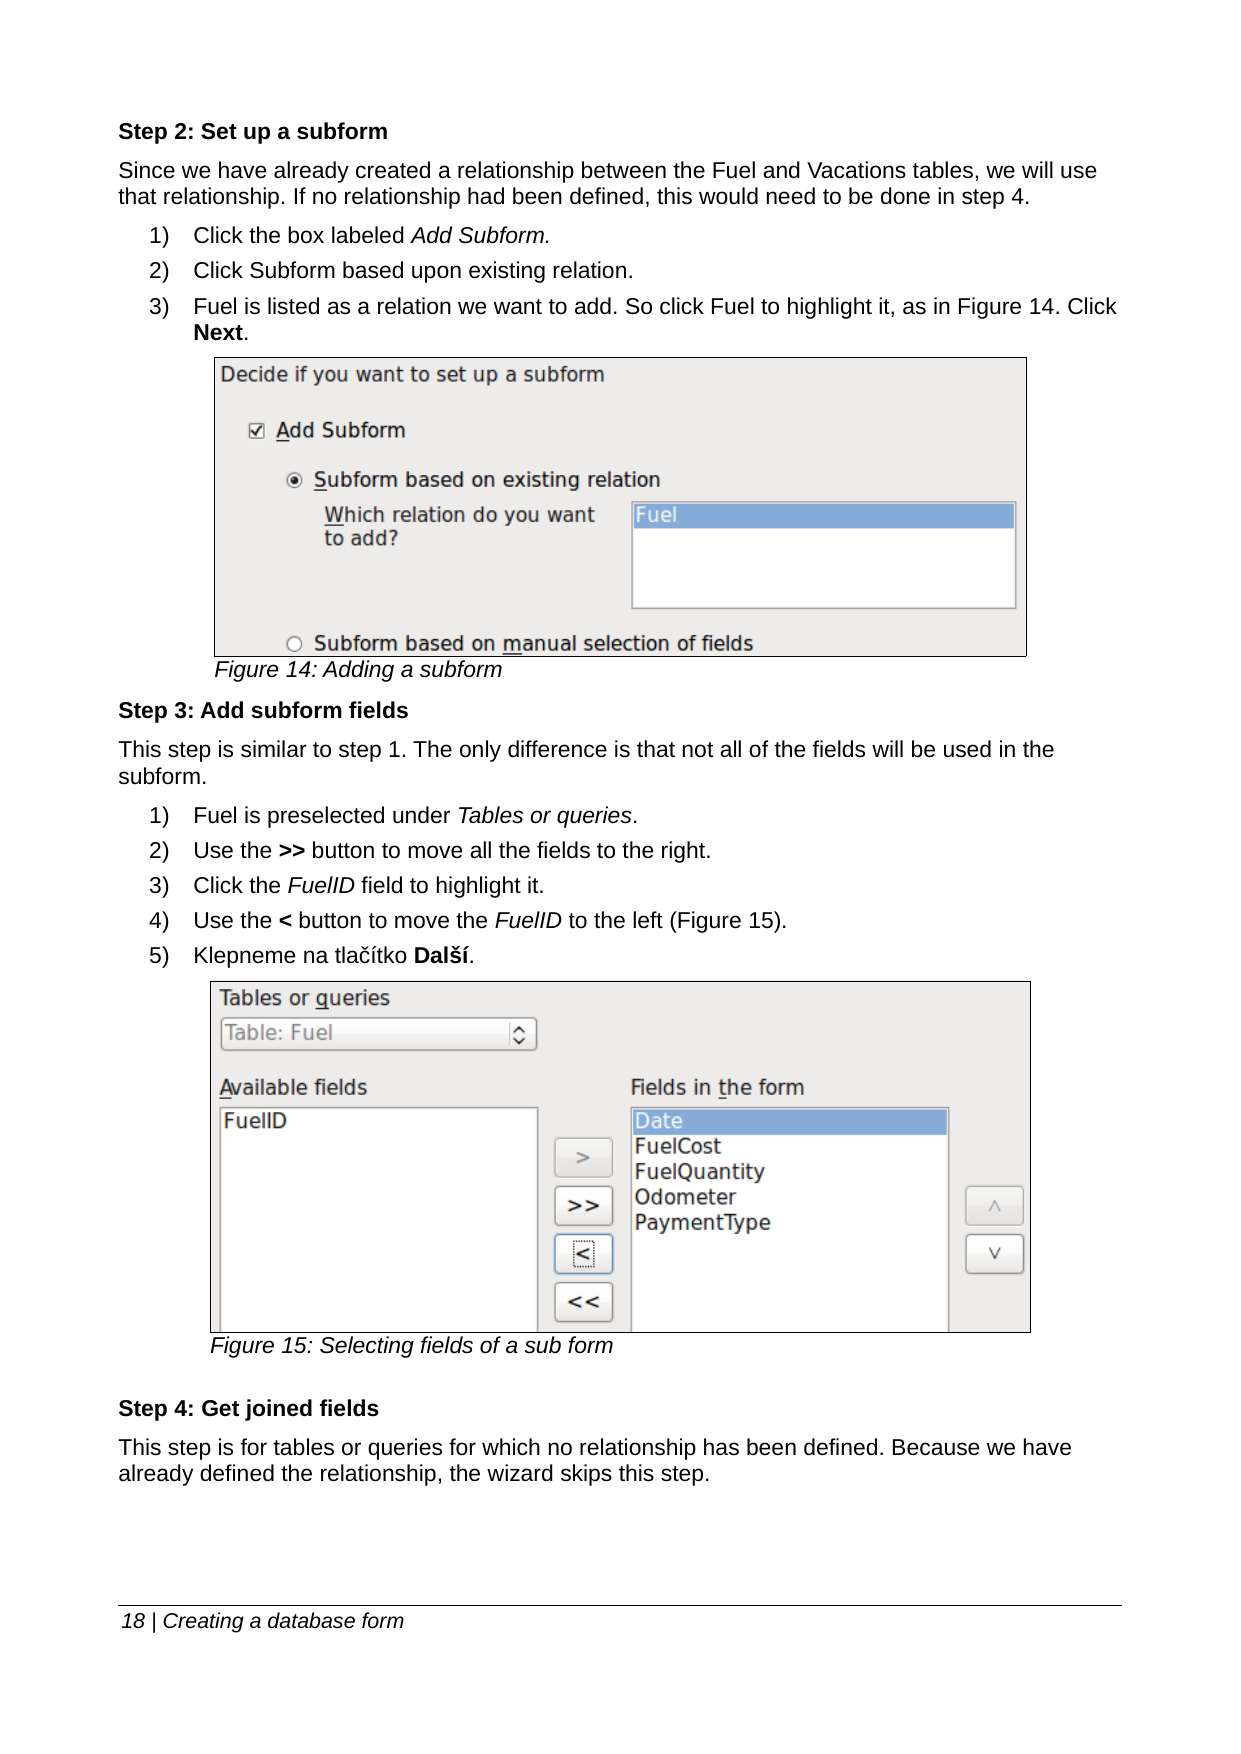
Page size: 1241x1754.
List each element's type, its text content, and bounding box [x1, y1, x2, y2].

list Click Subform based upon existing relation. [169, 257, 1122, 284]
list This step is similar to step 1. The only difference is that not all of the fields will be used in the subform. [118, 736, 1122, 789]
list Use the < button to move the FuelID to the left (Figure 15). [169, 907, 1122, 933]
list Click the box labeled Add Subform. [169, 222, 1122, 248]
text Step 2: Set up a subform [118, 118, 1122, 144]
text Since we have already created a relationship between the Fuel and Vacations tables, we will use that relationship. If no relationship had been defined, this would need to be done in step 4. [118, 157, 1122, 210]
text This step is for tables or queries for which no relationship has been defined. Because we have already defined the relationship, the wizard skips this step. [118, 1433, 1122, 1486]
text Step 3: Add subform fields [118, 697, 1122, 724]
list Fuel is listed as a relation we want to add. So click Fuel to highlight it, as in Figure 14. Click Next. [169, 293, 1122, 345]
text Step 4: Get joined fields [118, 1394, 1122, 1421]
picture [211, 982, 1030, 1332]
list Klepneme na tlačítko Další. [169, 942, 1122, 969]
list Use the >> button to move all the fields to the right. [169, 837, 1122, 863]
text Figure 15: Selecting fields of a sub form [210, 1333, 1031, 1359]
list Click the FuelID field to highlight it. [169, 872, 1122, 898]
list Fuel is preselected under Tables or queries. [169, 802, 1122, 828]
picture [215, 358, 1026, 656]
text Figure 14: Adding a subform [214, 657, 1026, 682]
